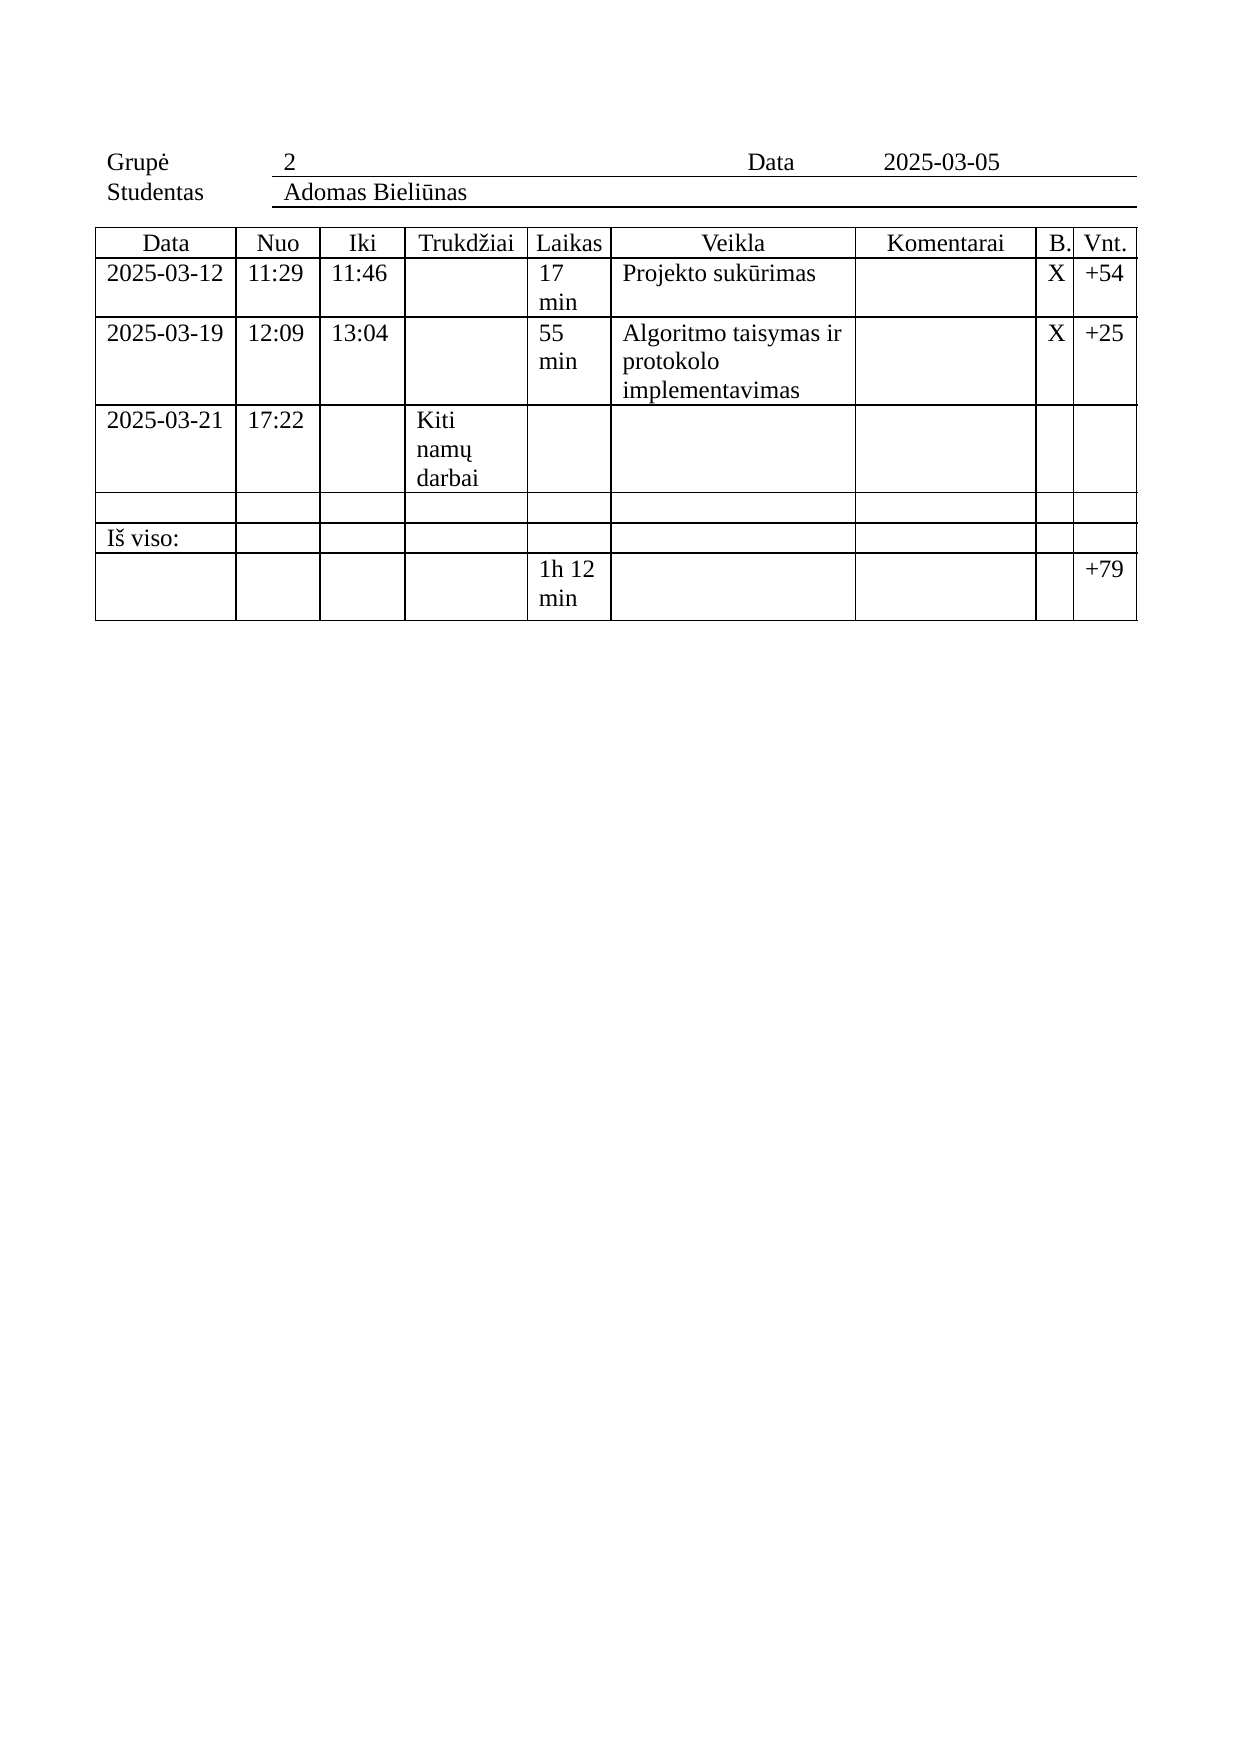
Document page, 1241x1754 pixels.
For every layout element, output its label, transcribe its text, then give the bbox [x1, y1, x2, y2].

table_cell 11:29 [237, 259, 319, 316]
table_cell [321, 554, 404, 619]
table_cell [1074, 493, 1136, 522]
table_cell [612, 524, 855, 552]
table_header 2025-03-05 [872, 147, 1137, 176]
table_cell [95, 206, 1137, 227]
table_cell [406, 259, 527, 316]
table_cell Laikas [528, 228, 610, 257]
table_cell Data [96, 228, 235, 257]
table_cell +25 [1074, 318, 1136, 404]
table_cell [612, 554, 855, 619]
table_cell 1h 12 min [528, 554, 610, 619]
table_cell Nuo [237, 228, 319, 257]
table_cell [612, 493, 855, 522]
table_cell B. [1037, 228, 1073, 257]
table_cell [856, 259, 1035, 316]
table_cell Trukdžiai [406, 228, 527, 257]
table_cell Kiti namų darbai [406, 406, 527, 492]
table_cell Iki [321, 228, 404, 257]
table_cell 12:09 [237, 318, 319, 404]
table_cell [96, 493, 235, 522]
table_cell 55 min [528, 318, 610, 404]
table_cell [237, 493, 319, 522]
table_cell [1074, 406, 1136, 492]
table_cell [406, 524, 527, 552]
table_cell 11:46 [321, 259, 404, 316]
table_cell [1037, 554, 1073, 619]
table_cell +79 [1074, 554, 1136, 619]
table_cell X [1037, 259, 1073, 316]
table_cell Algoritmo taisymas ir protokolo implementavimas [612, 318, 855, 404]
table_cell [321, 493, 404, 522]
table_cell [528, 406, 610, 492]
table_cell 17 min [528, 259, 610, 316]
table_cell [612, 406, 855, 492]
table_cell Studentas [95, 176, 272, 206]
table_cell 17:22 [237, 406, 319, 492]
table_cell [1037, 524, 1073, 552]
table_cell Projekto sukūrimas [612, 259, 855, 316]
table_cell [856, 493, 1035, 522]
table_header Grupė [95, 147, 272, 176]
table_cell [528, 524, 610, 552]
table_cell [1037, 406, 1073, 492]
table_cell Vnt. [1074, 228, 1136, 257]
table_cell [237, 554, 319, 619]
table_cell [856, 318, 1035, 404]
table_cell Veikla [612, 228, 855, 257]
table_cell Iš viso: [96, 524, 235, 552]
table_cell [856, 524, 1035, 552]
table_cell [406, 493, 527, 522]
table_cell [856, 406, 1035, 492]
table_cell [406, 554, 527, 619]
table_cell [856, 554, 1035, 619]
table_cell X [1037, 318, 1073, 404]
table_cell Komentarai [856, 228, 1035, 257]
table_cell +54 [1074, 259, 1136, 316]
table_header 2 [272, 147, 736, 176]
table_cell [528, 493, 610, 522]
table_cell [406, 318, 527, 404]
table_header Data [736, 147, 872, 176]
table_cell [321, 524, 404, 552]
table_cell 13:04 [321, 318, 404, 404]
table_cell [96, 554, 235, 619]
table_cell [1037, 493, 1073, 522]
table_cell Adomas Bieliūnas [272, 177, 1137, 206]
table_cell [237, 524, 319, 552]
table_cell 2025-03-12 [96, 259, 235, 316]
table_cell 2025-03-19 [96, 318, 235, 404]
table_cell 2025-03-21 [96, 406, 235, 492]
table_cell [1074, 524, 1136, 552]
table_cell [321, 406, 404, 492]
